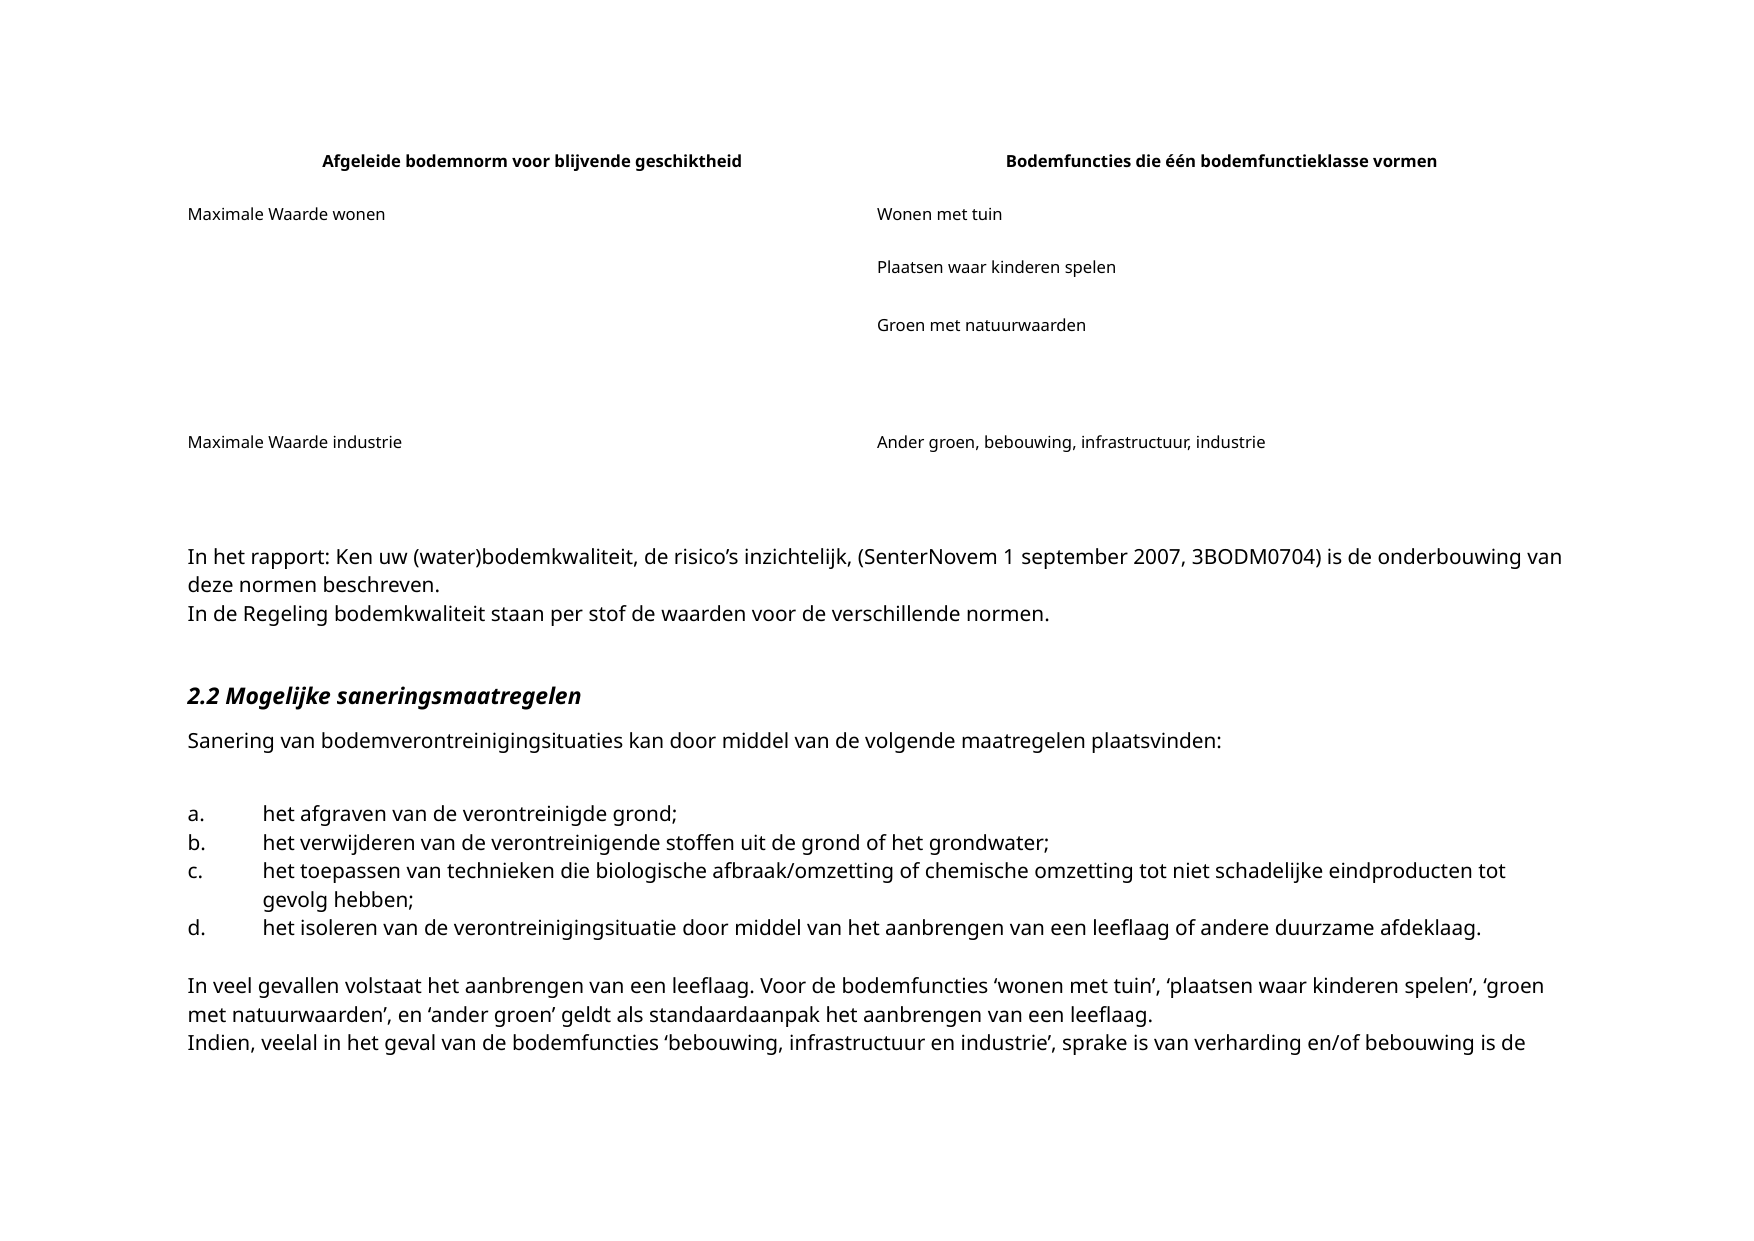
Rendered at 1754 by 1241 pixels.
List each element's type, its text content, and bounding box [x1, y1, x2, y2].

table_cell [188, 255, 877, 314]
list het toepassen van technieken die biologische afbraak/omzetting of chemische omzetting tot niet schadelijke eindproducten tot gevolg hebben; [187, 856, 1566, 913]
table_cell [188, 372, 877, 431]
text Indien, veelal in het geval van de bodemfuncties ‘bebouwing, infrastructuur en industrie’, sprake is van verharding en/of bebouwing is de [187, 1028, 1566, 1057]
list het afgraven van de verontreinigde grond; [187, 799, 1566, 828]
table_cell Ander groen, bebouwing, infrastructuur, industrie [877, 431, 1566, 483]
table_cell [188, 314, 877, 372]
text In het rapport: Ken uw (water)bodemkwaliteit, de risico’s inzichtelijk, (SenterNovem 1 september 2007, 3BODM0704) is de onderbouwing van deze normen beschreven. [187, 542, 1566, 599]
list het isoleren van de verontreinigingsituatie door middel van het aanbrengen van een leeflaag of andere duurzame afdeklaag. [187, 913, 1566, 942]
text 2.2 Mogelijke saneringsmaatregelen [187, 680, 1566, 711]
text In veel gevallen volstaat het aanbrengen van een leeflaag. Voor de bodemfuncties ‘wonen met tuin’, ‘plaatsen waar kinderen spelen’, ‘groen met natuurwaarden’, en ‘ander groen’ geldt als standaardaanpak het aanbrengen van een leeflaag. [187, 972, 1566, 1028]
list het verwijderen van de verontreinigende stoffen uit de grond of het grondwater; [187, 828, 1566, 856]
table_cell [877, 372, 1566, 431]
table_cell Plaatsen waar kinderen spelen [877, 255, 1566, 314]
table_cell Groen met natuurwaarden [877, 314, 1566, 372]
table_header Bodemfuncties die één bodemfunctieklasse vormen [877, 150, 1566, 203]
table_cell Maximale Waarde industrie [188, 431, 877, 483]
text In de Regeling bodemkwaliteit staan per stof de waarden voor de verschillende normen. [187, 599, 1566, 627]
text Sanering van bodemverontreinigingsituaties kan door middel van de volgende maatregelen plaatsvinden: [187, 726, 1566, 754]
table_header Afgeleide bodemnorm voor blijvende geschiktheid [188, 150, 877, 203]
table_cell Wonen met tuin [877, 203, 1566, 255]
table_cell Maximale Waarde wonen [188, 203, 877, 255]
